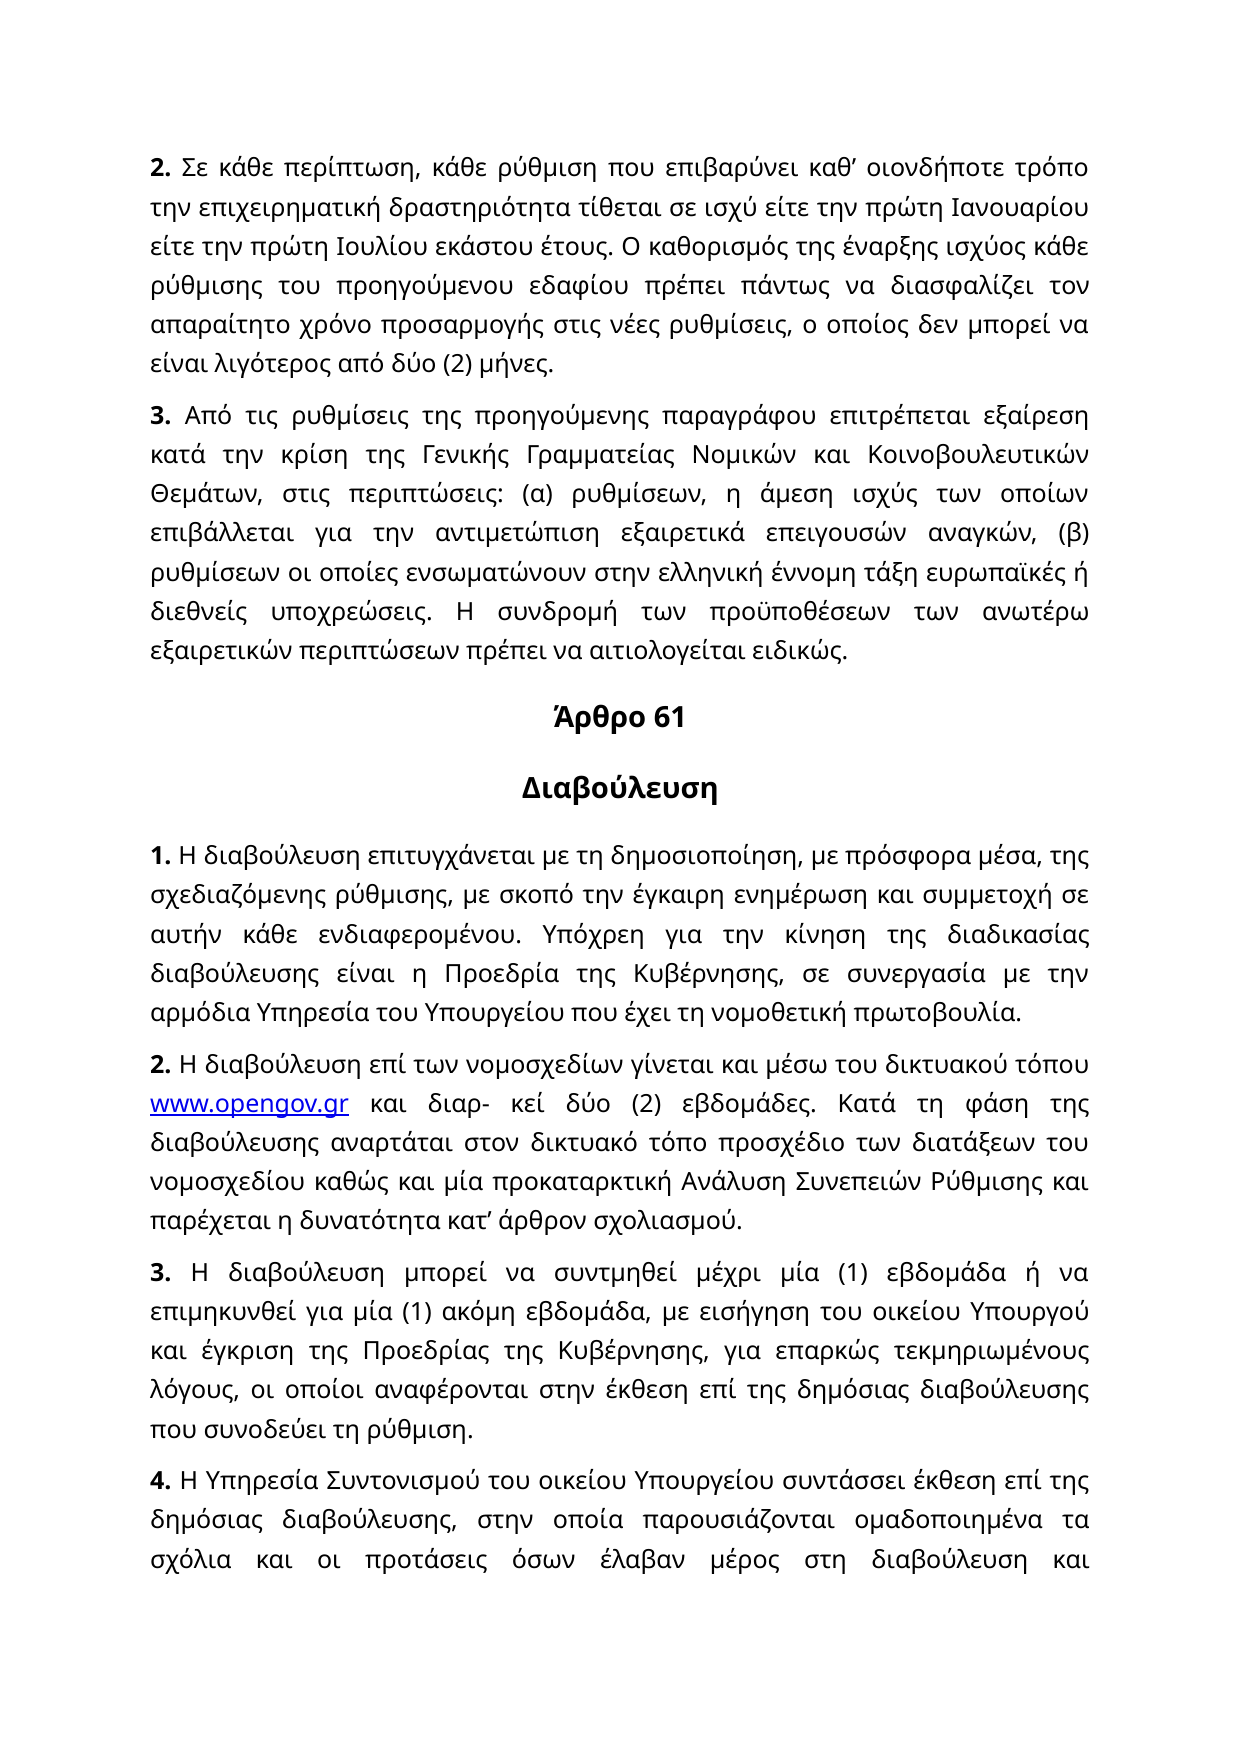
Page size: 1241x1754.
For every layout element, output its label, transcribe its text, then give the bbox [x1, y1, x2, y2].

text 2. Η διαβούλευση επί των νομοσχεδίων γίνεται και μέσω του δικτυακού τόπου www.opengov.gr και διαρ- κεί δύο (2) εβδομάδες. Κατά τη φάση της διαβούλευσης αναρτάται στον δικτυακό τόπο προσχέδιο των διατάξεων του νομοσχεδίου καθώς και μία προκαταρκτική Ανάλυση Συνεπειών Ρύθμισης και παρέχεται η δυνατότητα κατ’ άρθρον σχολιασμού. [150, 1046, 1090, 1237]
text 3. Από τις ρυθμίσεις της προηγούμενης παραγράφου επιτρέπεται εξαίρεση κατά την κρίση της Γενικής Γραμματείας Νομικών και Κοινοβουλευτικών Θεμάτων, στις περιπτώσεις: (α) ρυθμίσεων, η άμεση ισχύς των οποίων επιβάλλεται για την αντιμετώπιση εξαιρετικά επειγουσών αναγκών, (β) ρυθμίσεων οι οποίες ενσωματώνουν στην ελληνική έννομη τάξη ευρωπαϊκές ή διεθνείς υποχρεώσεις. Η συνδρομή των προϋποθέσεων των ανωτέρω εξαιρετικών περιπτώσεων πρέπει να αιτιολογείται ειδικώς. [150, 397, 1090, 667]
subtitle Άρθρο 61 [150, 697, 1090, 736]
subtitle Διαβούλευση [150, 767, 1090, 807]
text 1. Η διαβούλευση επιτυγχάνεται με τη δημοσιοποίηση, με πρόσφορα μέσα, της σχεδιαζόμενης ρύθμισης, με σκοπό την έγκαιρη ενημέρωση και συμμετοχή σε αυτήν κάθε ενδιαφερομένου. Υπόχρεη για την κίνηση της διαδικασίας διαβούλευσης είναι η Προεδρία της Κυβέρνησης, σε συνεργασία με την αρμόδια Υπηρεσία του Υπουργείου που έχει τη νομοθετική πρωτοβουλία. [150, 838, 1090, 1029]
text 3. Η διαβούλευση μπορεί να συντμηθεί μέχρι μία (1) εβδομάδα ή να επιμηκυνθεί για μία (1) ακόμη εβδομάδα, με εισήγηση του οικείου Υπουργού και έγκριση της Προεδρίας της Κυβέρνησης, για επαρκώς τεκμηριωμένους λόγους, οι οποίοι αναφέρονται στην έκθεση επί της δημόσιας διαβούλευσης που συνοδεύει τη ρύθμιση. [150, 1254, 1090, 1445]
text 2. Σε κάθε περίπτωση, κάθε ρύθμιση που επιβαρύνει καθ’ οιονδήποτε τρόπο την επιχειρηματική δραστηριότητα τίθεται σε ισχύ είτε την πρώτη Ιανουαρίου είτε την πρώτη Ιουλίου εκάστου έτους. Ο καθορισμός της έναρξης ισχύος κάθε ρύθμισης του προηγούμενου εδαφίου πρέπει πάντως να διασφαλίζει τον απαραίτητο χρόνο προσαρμογής στις νέες ρυθμίσεις, ο οποίος δεν μπορεί να είναι λιγότερος από δύο (2) μήνες. [150, 150, 1090, 380]
text 4. Η Υπηρεσία Συντονισμού του οικείου Υπουργείου συντάσσει έκθεση επί της δημόσιας διαβούλευσης, στην οποία παρουσιάζονται ομαδοποιημένα τα σχόλια και οι προτάσεις όσων έλαβαν μέρος στη διαβούλευση και [150, 1463, 1090, 1575]
